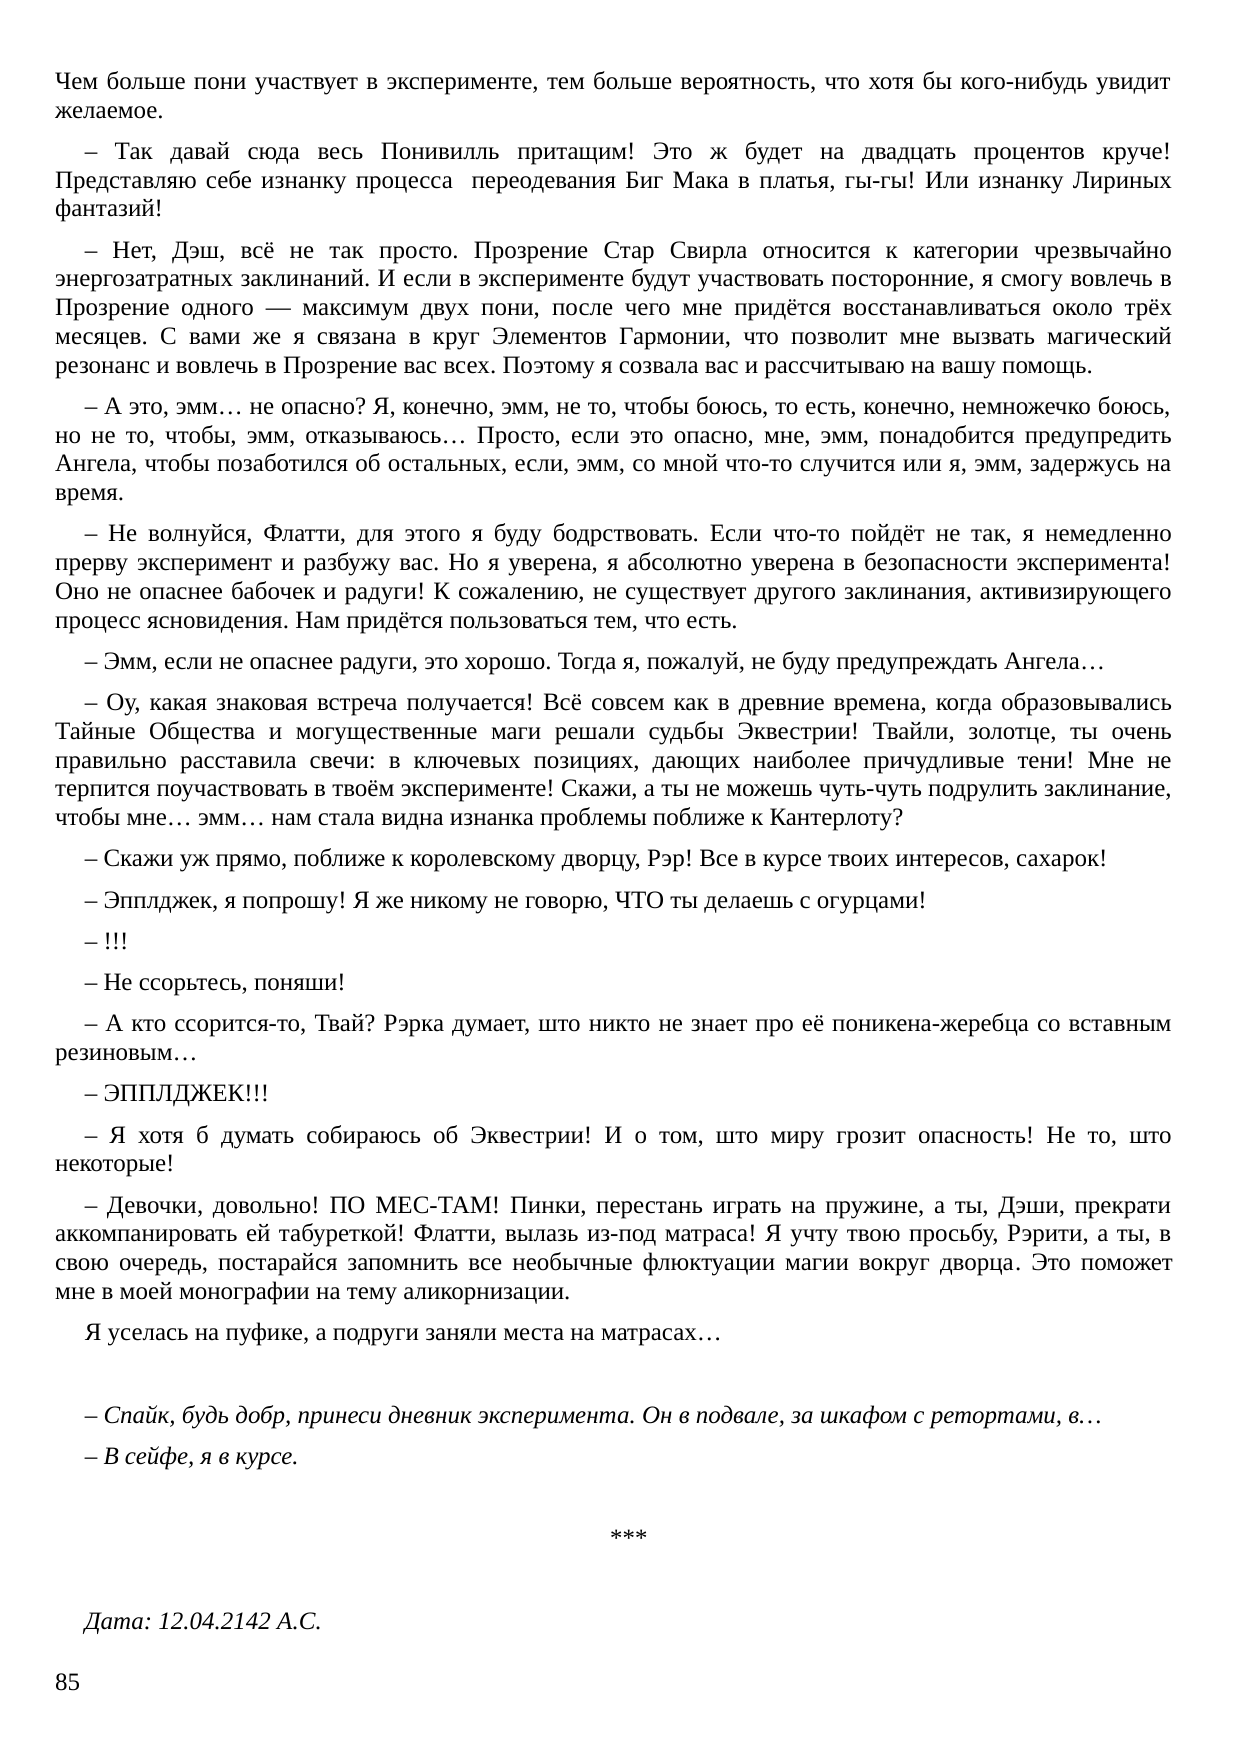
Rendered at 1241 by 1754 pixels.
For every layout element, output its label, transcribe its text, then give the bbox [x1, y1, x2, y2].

text – Нет, Дэш, всё не так просто. Прозрение Стар Свирла относится к категории чрезвычайно энергозатратных заклинаний. И если в эксперименте будут участвовать посторонние, я смогу вовлечь в Прозрение одного — максимум двух пони, после чего мне придётся восстанавливаться около трёх месяцев. С вами же я связана в круг Элементов Гармонии, что позволит мне вызвать магический резонанс и вовлечь в Прозрение вас всех. Поэтому я созвала вас и рассчитываю на вашу помощь. [55, 235, 1173, 378]
text – Оу, какая знаковая встреча получается! Всё совсем как в древние времена, когда образовывались Тайные Общества и могущественные маги решали судьбы Эквестрии! Твайли, золотце, ты очень правильно расставила свечи: в ключевых позициях, дающих наиболее причудливые тени! Мне не терпится поучаствовать в твоём эксперименте! Скажи, а ты не можешь чуть-чуть подрулить заклинание, чтобы мне… эмм… нам стала видна изнанка проблемы поближе к Кантерлоту? [55, 687, 1173, 831]
text – ЭППЛДЖЕК!!! [55, 1078, 1173, 1107]
text Дата: 12.04.2142 А.C. [55, 1606, 1173, 1635]
text – !!! [55, 926, 1173, 955]
text – Эпплджек, я попрошу! Я же никому не говорю, ЧТО ты делаешь с огурцами! [55, 885, 1173, 913]
text – Эмм, если не опаснее радуги, это хорошо. Тогда я, пожалуй, не буду предупреждать Ангела… [55, 646, 1173, 675]
text – Я хотя б думать собираюсь об Эквестрии! И о том, што миру грозит опасность! Не то, што некоторые! [55, 1120, 1173, 1177]
text – Скажи уж прямо, поближе к королевскому дворцу, Рэр! Все в курсе твоих интересов, сахарок! [55, 843, 1173, 872]
text – А кто ссорится-то, Твай? Рэрка думает, што никто не знает про её поникена-жеребца со вставным резиновым… [55, 1008, 1173, 1066]
text – Спайк, будь добр, принеси дневник эксперимента. Он в подвале, за шкафом с ретортами, в… [55, 1400, 1173, 1428]
text Чем больше пони участвует в эксперименте, тем больше вероятность, что хотя бы кого-нибудь увидит желаемое. [55, 66, 1173, 123]
text Я уселась на пуфике, а подруги заняли места на матрасах… [55, 1317, 1173, 1346]
text – В сейфе, я в курсе. [55, 1441, 1173, 1470]
text – Не ссорьтесь, поняши! [55, 967, 1173, 996]
text *** [55, 1523, 1173, 1552]
text – Девочки, довольно! ПО МЕС-ТАМ! Пинки, перестань играть на пружине, а ты, Дэши, прекрати аккомпанировать ей табуреткой! Флатти, вылазь из-под матраса! Я учту твою просьбу, Рэрити, а ты, в свою очередь, постарайся запомнить все необычные флюктуации магии вокруг дворца. Это поможет мне в моей монографии на тему аликорнизации. [55, 1190, 1173, 1305]
text – Так давай сюда весь Понивилль притащим! Это ж будет на двадцать процентов круче! Представляю себе изнанку процесса переодевания Биг Мака в платья, гы-гы! Или изнанку Лириных фантазий! [55, 136, 1173, 222]
text – Не волнуйся, Флатти, для этого я буду бодрствовать. Если что-то пойдёт не так, я немедленно прерву эксперимент и разбужу вас. Но я уверена, я абсолютно уверена в безопасности эксперимента! Оно не опаснее бабочек и радуги! К сожалению, не существует другого заклинания, активизирующего процесс ясновидения. Нам придётся пользоваться тем, что есть. [55, 518, 1173, 633]
text – А это, эмм… не опасно? Я, конечно, эмм, не то, чтобы боюсь, то есть, конечно, немножечко боюсь, но не то, чтобы, эмм, отказываюсь… Просто, если это опасно, мне, эмм, понадобится предупредить Ангела, чтобы позаботился об остальных, если, эмм, со мной что-то случится или я, эмм, задержусь на время. [55, 391, 1173, 506]
